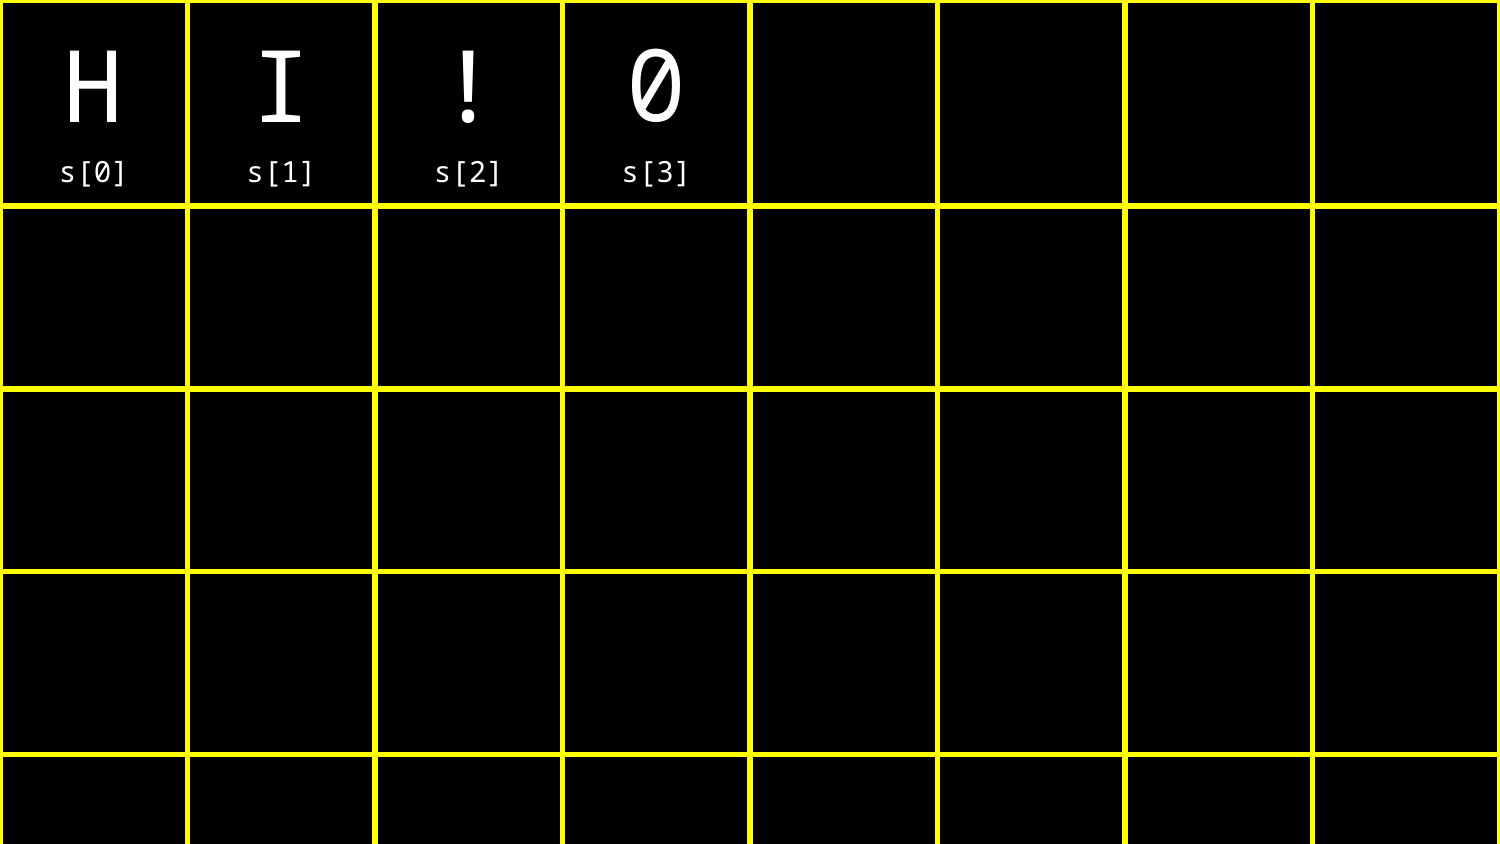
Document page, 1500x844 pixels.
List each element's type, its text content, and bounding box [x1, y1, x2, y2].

table_cell [378, 574, 560, 752]
table_cell [378, 209, 560, 386]
table_header ! s[2] [378, 3, 560, 203]
table_cell [190, 757, 372, 844]
table_cell [753, 757, 935, 844]
table_cell [1128, 757, 1310, 844]
table_cell [940, 392, 1122, 569]
table_header [940, 3, 1122, 203]
table_cell [565, 757, 747, 844]
table_cell [753, 209, 935, 386]
table_cell [3, 209, 185, 386]
table_cell [1315, 757, 1497, 844]
table_cell [190, 574, 372, 752]
table_cell [3, 757, 185, 844]
table_header [1315, 3, 1497, 203]
table_cell [940, 757, 1122, 844]
table_cell [940, 209, 1122, 386]
table_header 0 s[3] [565, 3, 747, 203]
table_header H s[0] [3, 3, 185, 203]
table_header I s[1] [190, 3, 372, 203]
table_cell [565, 392, 747, 569]
table_cell [940, 574, 1122, 752]
table_cell [753, 574, 935, 752]
table_cell [753, 392, 935, 569]
table_cell [565, 574, 747, 752]
table_cell [1128, 574, 1310, 752]
table_cell [378, 392, 560, 569]
table_header [753, 3, 935, 203]
table_cell [3, 392, 185, 569]
table_cell [190, 392, 372, 569]
table_cell [1128, 209, 1310, 386]
table_cell [1128, 392, 1310, 569]
table_cell [378, 757, 560, 844]
table_cell [190, 209, 372, 386]
table_cell [1315, 392, 1497, 569]
table_header [1128, 3, 1310, 203]
table_cell [1315, 209, 1497, 386]
table_cell [565, 209, 747, 386]
table_cell [1315, 574, 1497, 752]
table_cell [3, 574, 185, 752]
